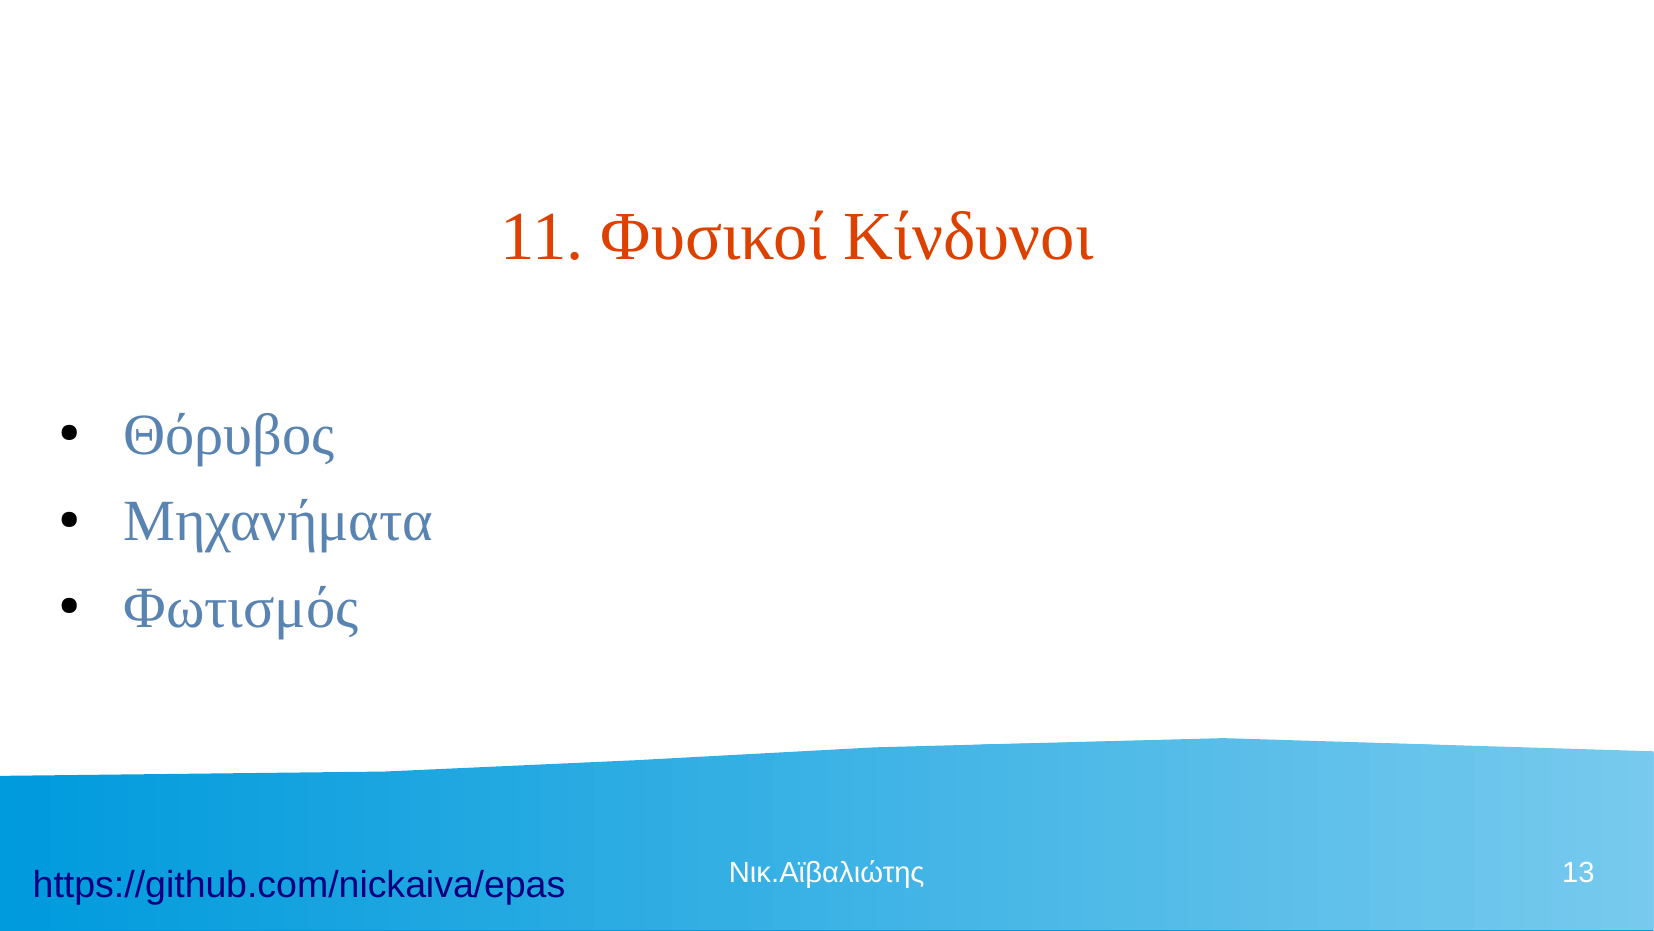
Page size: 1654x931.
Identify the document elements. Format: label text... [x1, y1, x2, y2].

title 11. Φυσικοί Κίνδυνοι [59, 147, 1536, 324]
list Θόρυβος Μηχανήματα Φωτισμός [59, 324, 1595, 739]
